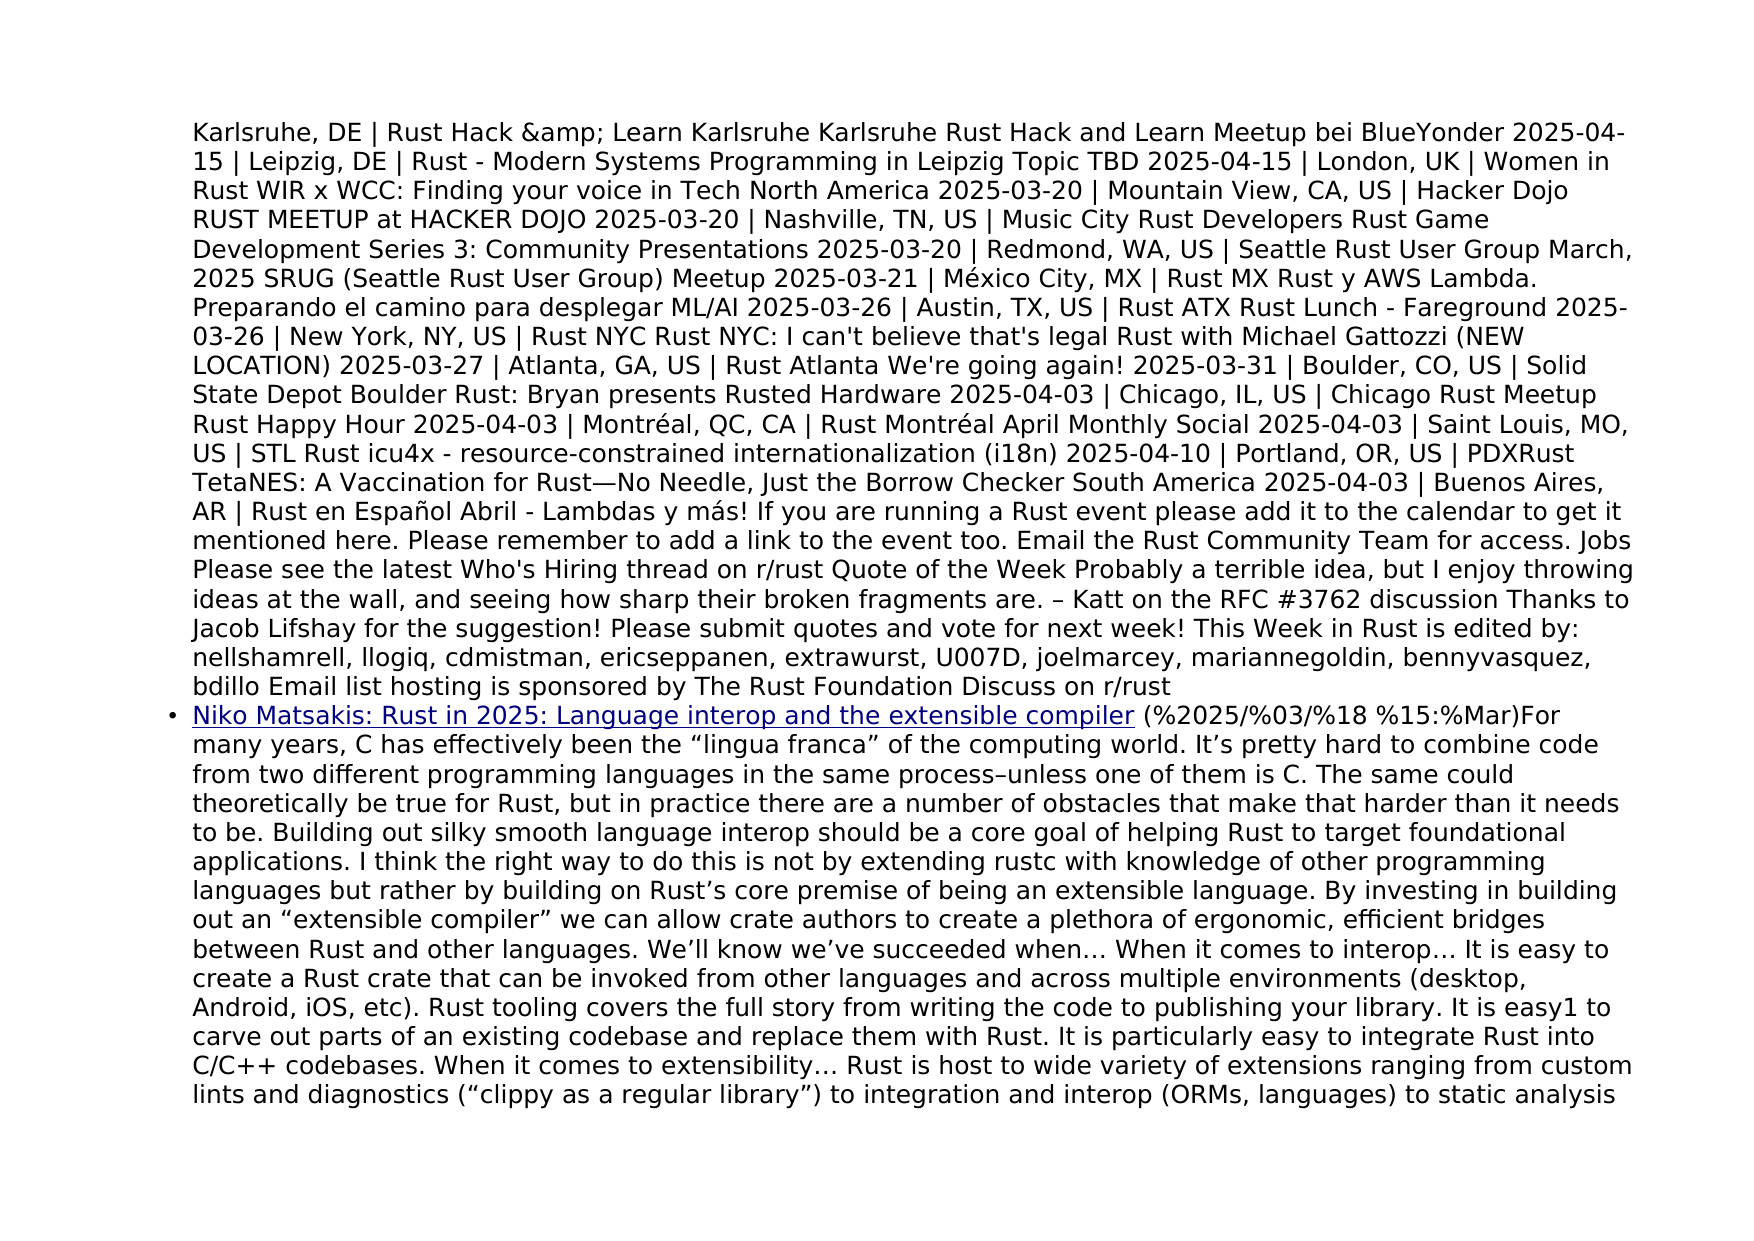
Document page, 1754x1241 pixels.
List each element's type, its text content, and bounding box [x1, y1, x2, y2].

list Karlsruhe, DE | Rust Hack &amp; Learn Karlsruhe Karlsruhe Rust Hack and Learn Meetup bei BlueYonder 2025-04-15 | Leipzig, DE | Rust - Modern Systems Programming in Leipzig Topic TBD 2025-04-15 | London, UK | Women in Rust WIR x WCC: Finding your voice in Tech North America 2025-03-20 | Mountain View, CA, US | Hacker Dojo RUST MEETUP at HACKER DOJO 2025-03-20 | Nashville, TN, US | Music City Rust Developers Rust Game Development Series 3: Community Presentations 2025-03-20 | Redmond, WA, US | Seattle Rust User Group March, 2025 SRUG (Seattle Rust User Group) Meetup 2025-03-21 | México City, MX | Rust MX Rust y AWS Lambda. Preparando el camino para desplegar ML/AI 2025-03-26 | Austin, TX, US | Rust ATX Rust Lunch - Fareground 2025-03-26 | New York, NY, US | Rust NYC Rust NYC: I can't believe that's legal Rust with Michael Gattozzi (NEW LOCATION) 2025-03-27 | Atlanta, GA, US | Rust Atlanta We're going again! 2025-03-31 | Boulder, CO, US | Solid State Depot Boulder Rust: Bryan presents Rusted Hardware 2025-04-03 | Chicago, IL, US | Chicago Rust Meetup Rust Happy Hour 2025-04-03 | Montréal, QC, CA | Rust Montréal April Monthly Social 2025-04-03 | Saint Louis, MO, US | STL Rust icu4x - resource-constrained internationalization (i18n) 2025-04-10 | Portland, OR, US | PDXRust TetaNES: A Vaccination for Rust—No Needle, Just the Borrow Checker South America 2025-04-03 | Buenos Aires, AR | Rust en Español Abril - Lambdas y más! If you are running a Rust event please add it to the calendar to get it mentioned here. Please remember to add a link to the event too. Email the Rust Community Team for access. Jobs Please see the latest Who's Hiring thread on r/rust Quote of the Week Probably a terrible idea, but I enjoy throwing ideas at the wall, and seeing how sharp their broken fragments are. – Katt on the RFC #3762 discussion Thanks to Jacob Lifshay for the suggestion! Please submit quotes and vote for next week! This Week in Rust is edited by: nellshamrell, llogiq, cdmistman, ericseppanen, extrawurst, U007D, joelmarcey, mariannegoldin, bennyvasquez, bdillo Email list hosting is sponsored by The Rust Foundation Discuss on r/rust [177, 118, 1636, 701]
list Niko Matsakis: Rust in 2025: Language interop and the extensible compiler (%2025/%03/%18 %15:%Mar)For many years, C has effectively been the “lingua franca” of the computing world. It’s pretty hard to combine code from two different programming languages in the same process–unless one of them is C. The same could theoretically be true for Rust, but in practice there are a number of obstacles that make that harder than it needs to be. Building out silky smooth language interop should be a core goal of helping Rust to target foundational applications. I think the right way to do this is not by extending rustc with knowledge of other programming languages but rather by building on Rust’s core premise of being an extensible language. By investing in building out an “extensible compiler” we can allow crate authors to create a plethora of ergonomic, efficient bridges between Rust and other languages. We’ll know we’ve succeeded when… When it comes to interop… It is easy to create a Rust crate that can be invoked from other languages and across multiple environments (desktop, Android, iOS, etc). Rust tooling covers the full story from writing the code to publishing your library. It is easy1 to carve out parts of an existing codebase and replace them with Rust. It is particularly easy to integrate Rust into C/C++ codebases. When it comes to extensibility… Rust is host to wide variety of extensions ranging from custom lints and diagnostics (“clippy as a regular library”) to integration and interop (ORMs, languages) to static analysis [177, 701, 1636, 1110]
